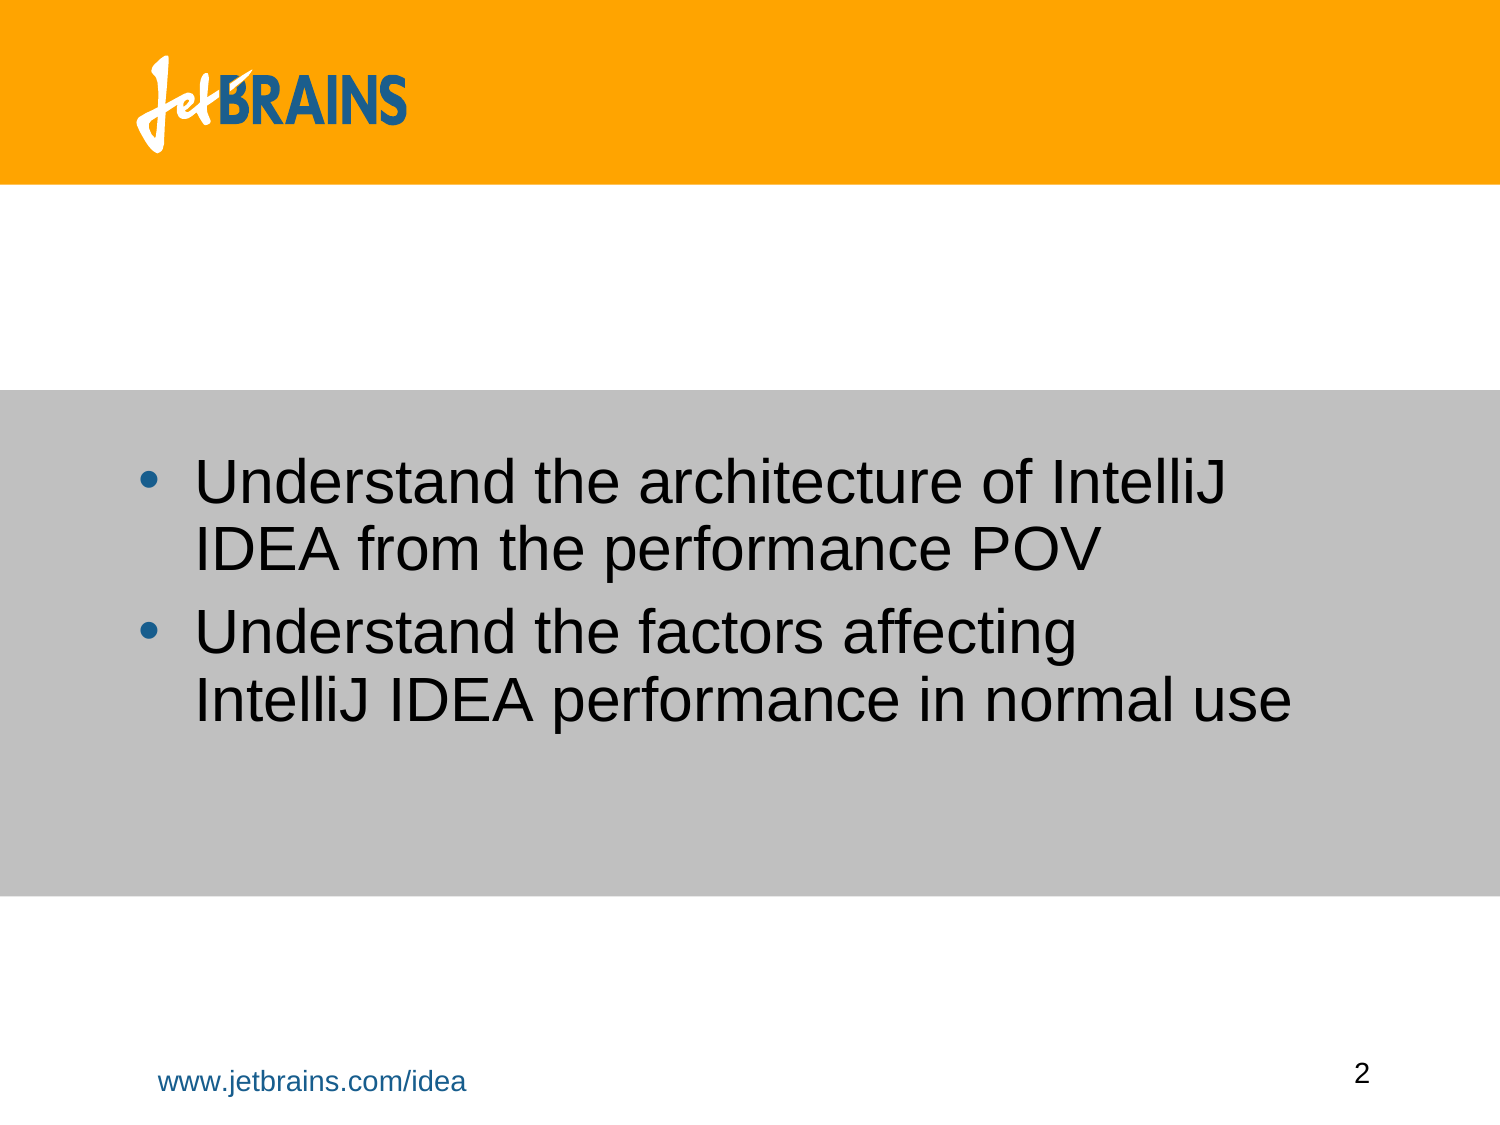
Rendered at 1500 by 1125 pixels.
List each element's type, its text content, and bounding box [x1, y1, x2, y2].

text_box Understand the architecture of IntelliJ IDEA from the performance POV Understand the factors affecting IntelliJ IDEA performance in normal use [138, 449, 1379, 852]
text_box [0, 390, 1500, 897]
